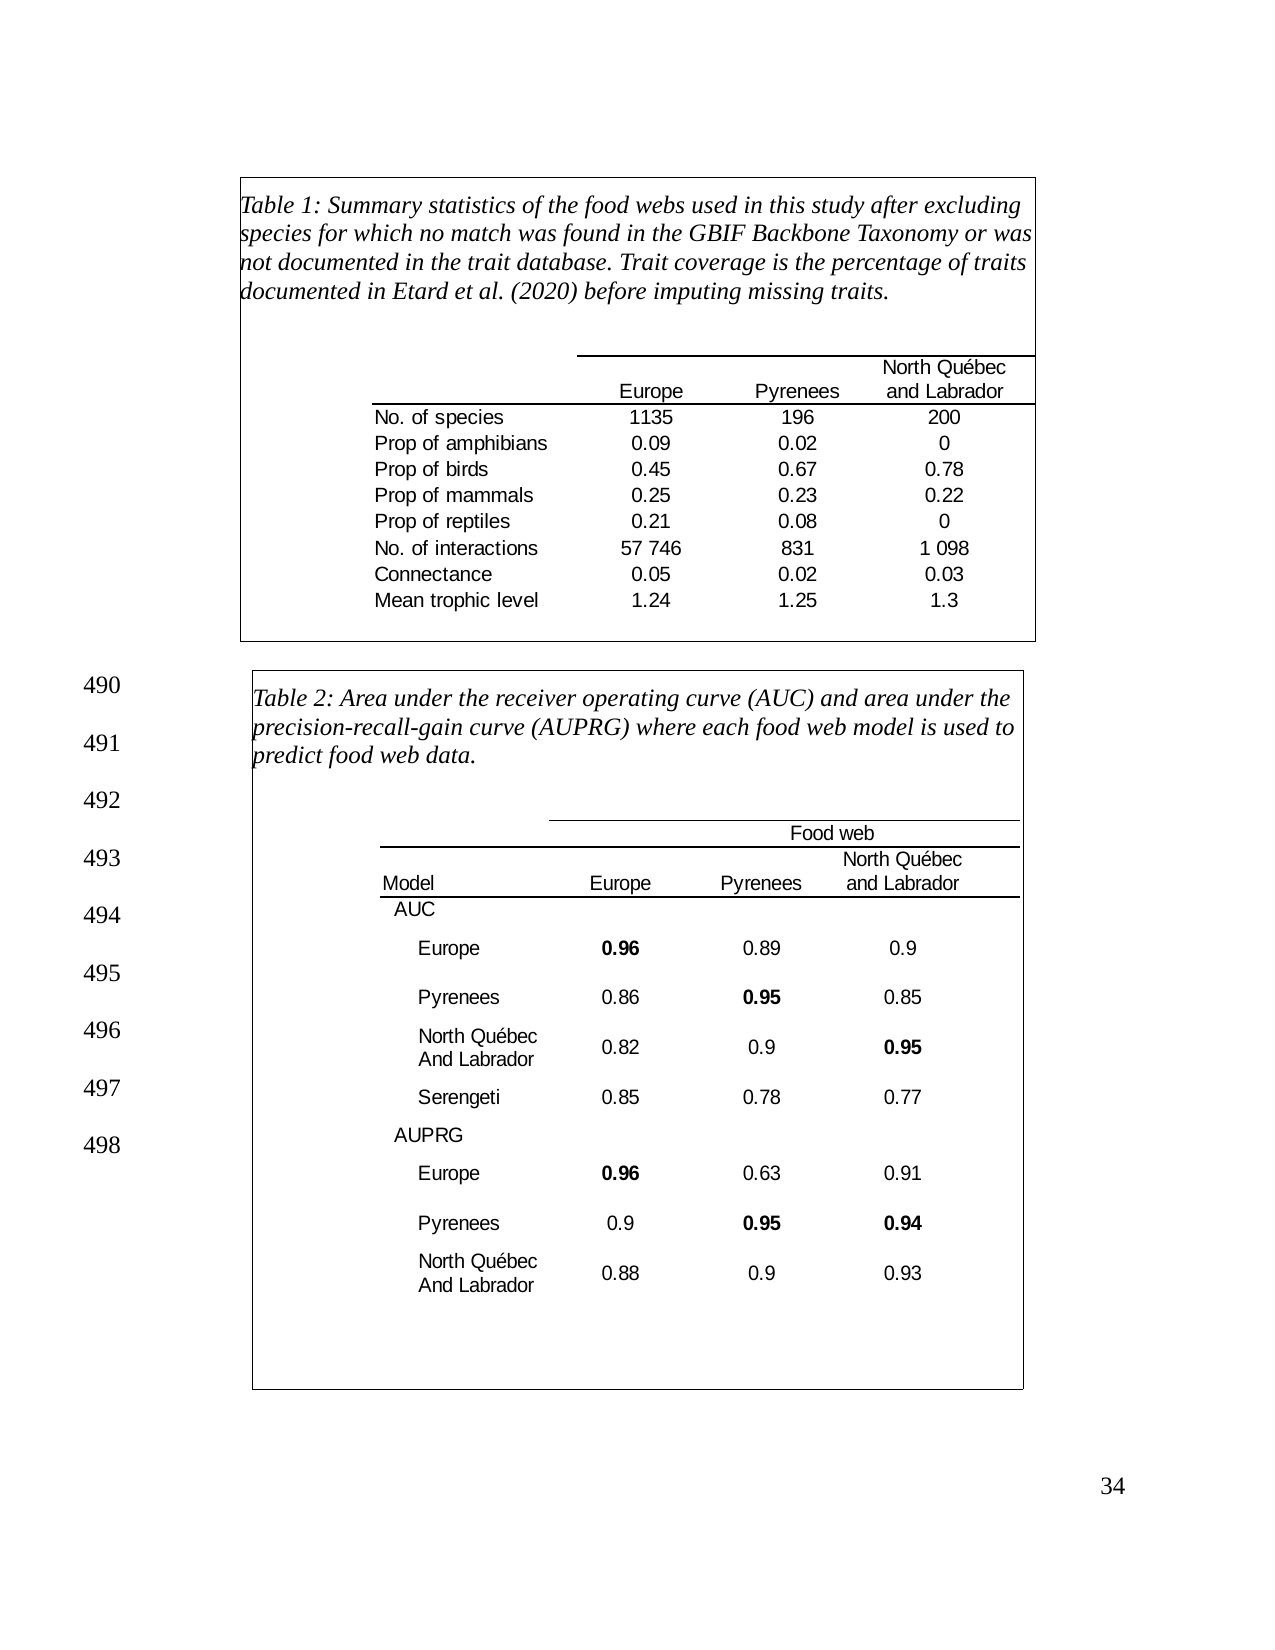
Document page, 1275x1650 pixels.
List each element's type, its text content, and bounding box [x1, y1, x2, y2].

text Table 1: Summary statistics of the food webs used in this study after excluding species for which no match was found in the GBIF Backbone Taxonomy or was not documented in the trait database. Trait coverage is the percentage of traits documented in Etard et al. (2020) before imputing missing traits. [241, 190, 1035, 305]
text Table 2: Area under the receiver operating curve (AUC) and area under the precision-recall-gain curve (AUPRG) where each food web model is used to predict food web data. [253, 683, 1023, 769]
